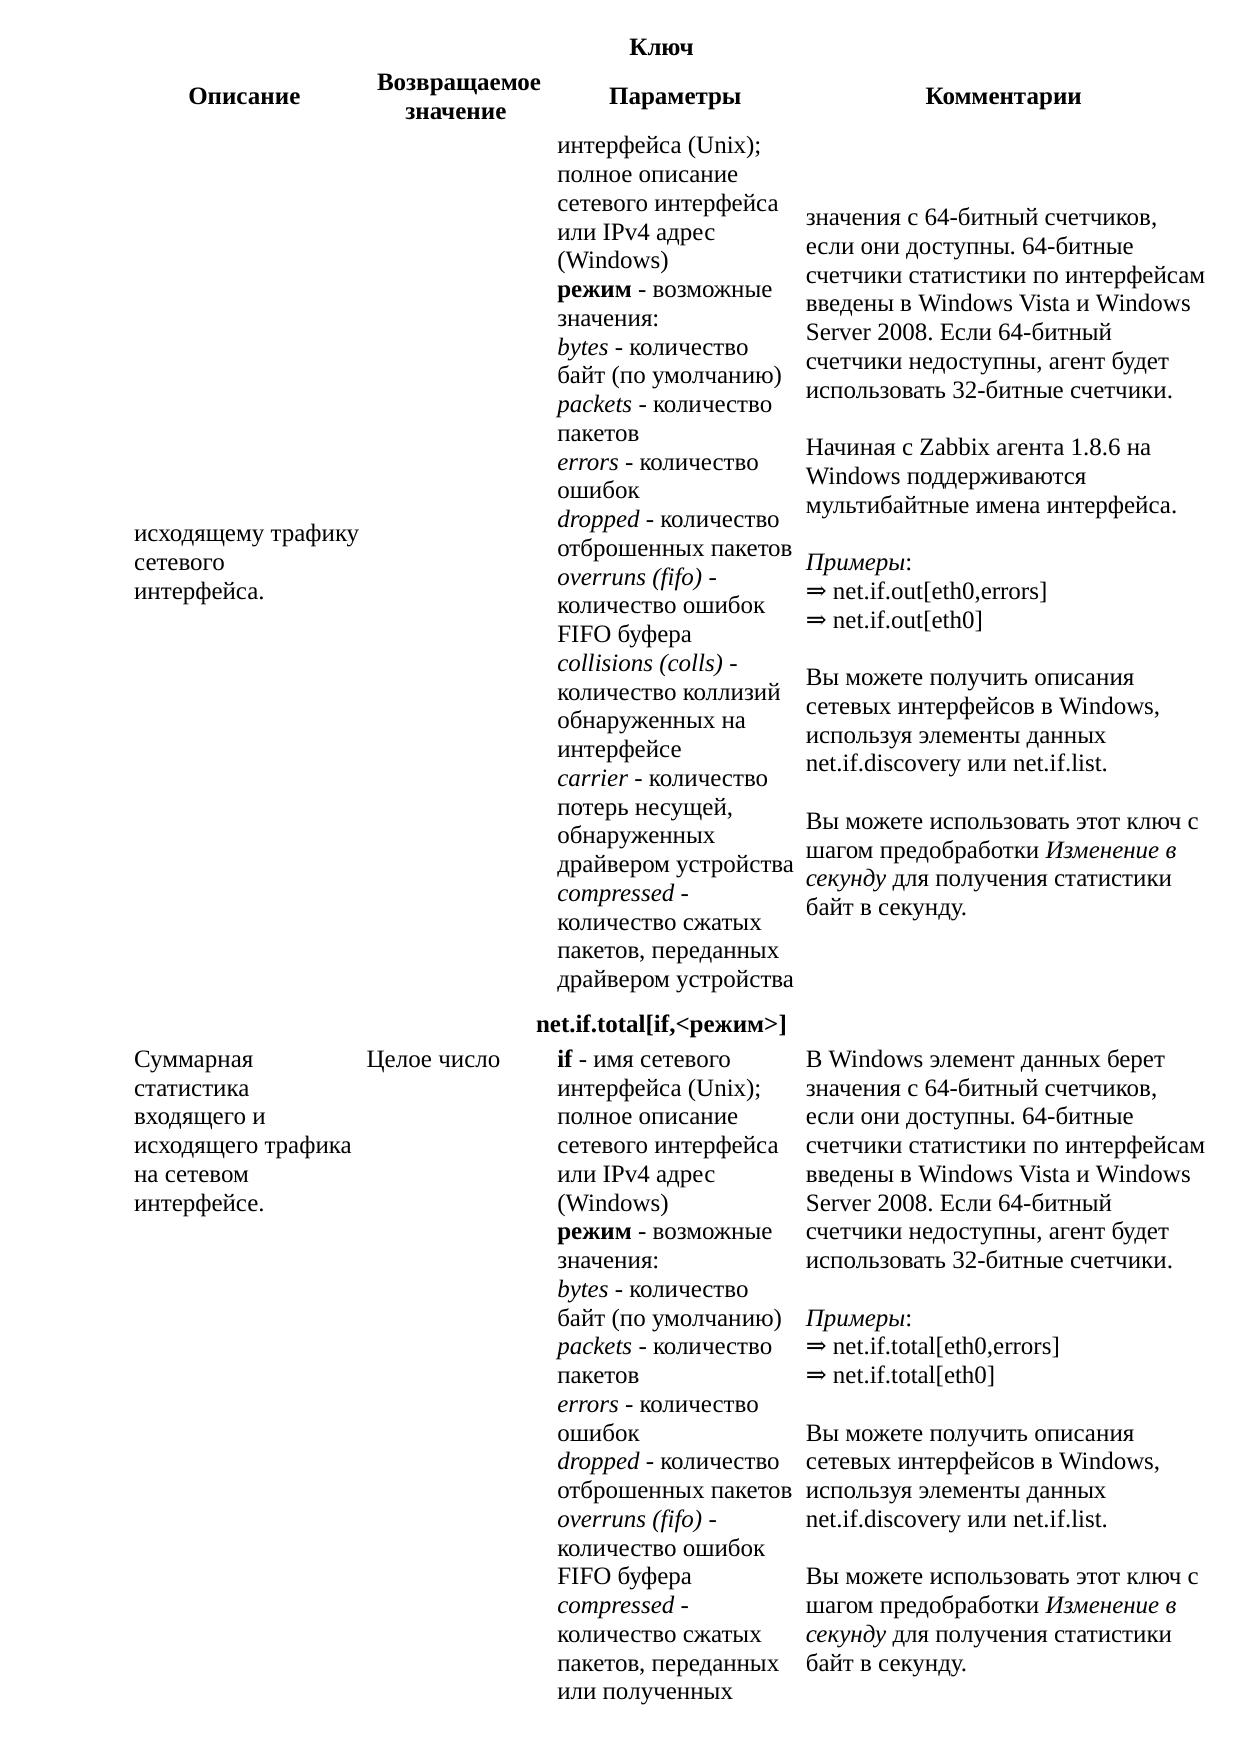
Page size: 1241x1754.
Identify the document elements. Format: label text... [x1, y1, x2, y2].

table_cell net.if.total[if,<режим>] [118, 1006, 1211, 1041]
table_header Ключ [118, 30, 1211, 64]
table_cell [118, 128, 131, 996]
table_cell интерфейса (Unix); полное описание сетевого интерфейса или IPv4 адрес (Windows) режим - возможные значения: bytes - количество байт (по умолчанию) packets - количество пакетов errors - количество ошибок dropped - количество отброшенных пакетов overruns (fifo) - количество ошибок FIFO буфера collisions (colls) - количество коллизий обнаруженных на интерфейсе carrier - количество потерь несущей, обнаруженных драйвером устройства compressed - количество сжатых пакетов, переданных драйвером устройства [554, 128, 803, 996]
table_cell [118, 1041, 131, 1708]
table_cell исходящему трафику сетевого интерфейса. [131, 128, 363, 996]
table_cell [364, 128, 554, 996]
table_cell значения с 64-битный счетчиков, если они доступны. 64-битные счетчики статистики по интерфейсам введены в Windows Vista и Windows Server 2008. Если 64-битный счетчики недоступны, агент будет использовать 32-битные счетчики. Начиная с Zabbix агента 1.8.6 на Windows поддерживаются мультибайтные имена интерфейса. Примеры: ⇒ net.if.out[eth0,errors] ⇒ net.if.out[eth0] Вы можете получить описания сетевых интерфейсов в Windows, используя элементы данных net.if.discovery или net.if.list. Вы можете использовать этот ключ с шагом предобработки Изменение в секунду для получения статистики байт в секунду. [803, 128, 1211, 996]
table_cell Возвращаемое значение [364, 64, 554, 127]
table_cell [118, 996, 1211, 1006]
table_cell Целое число [364, 1041, 554, 1708]
table_cell В Windows элемент данных берет значения с 64-битный счетчиков, если они доступны. 64-битные счетчики статистики по интерфейсам введены в Windows Vista и Windows Server 2008. Если 64-битный счетчики недоступны, агент будет использовать 32-битные счетчики. Примеры: ⇒ net.if.total[eth0,errors] ⇒ net.if.total[eth0] Вы можете получить описания сетевых интерфейсов в Windows, используя элементы данных net.if.discovery или net.if.list. Вы можете использовать этот ключ с шагом предобработки Изменение в секунду для получения статистики байт в секунду. [803, 1041, 1211, 1708]
table_cell [118, 64, 131, 127]
table_cell if - имя сетевого интерфейса (Unix); полное описание сетевого интерфейса или IPv4 адрес (Windows) режим - возможные значения: bytes - количество байт (по умолчанию) packets - количество пакетов errors - количество ошибок dropped - количество отброшенных пакетов overruns (fifo) - количество ошибок FIFO буфера compressed - количество сжатых пакетов, переданных или полученных [554, 1041, 803, 1708]
table_cell Параметры [554, 64, 803, 127]
table_cell Описание [131, 64, 363, 127]
table_cell Комментарии [803, 64, 1211, 127]
table_cell Суммарная статистика входящего и исходящего трафика на сетевом интерфейсе. [131, 1041, 363, 1708]
